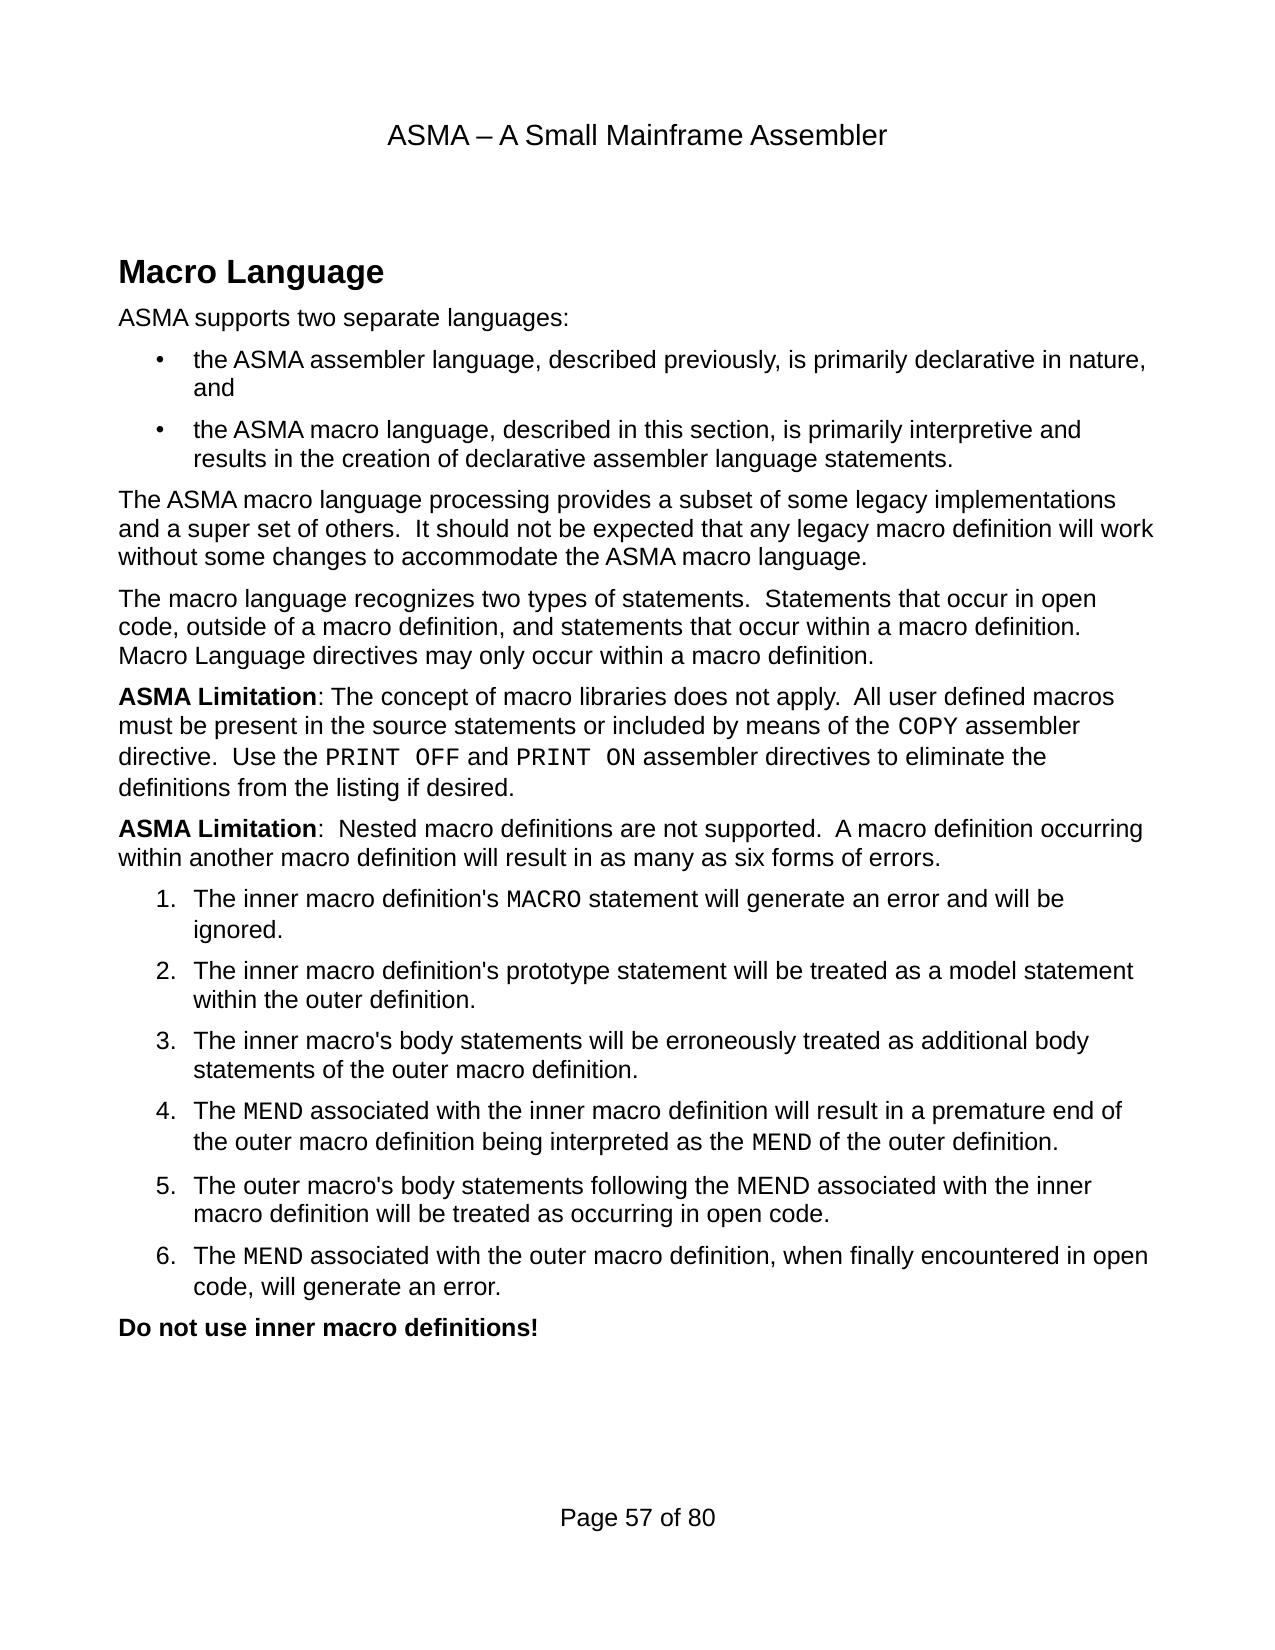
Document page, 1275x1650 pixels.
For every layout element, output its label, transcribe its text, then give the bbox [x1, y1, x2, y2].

subtitle Macro Language [118, 252, 1157, 291]
list The MEND associated with the outer macro definition, when finally encountered in open code, will generate an error. [156, 1241, 1157, 1300]
text ASMA Limitation: Nested macro definitions are not supported. A macro definition occurring within another macro definition will result in as many as six forms of errors. [118, 814, 1157, 872]
text The ASMA macro language processing provides a subset of some legacy implementations and a super set of others. It should not be expected that any legacy macro definition will work without some changes to accommodate the ASMA macro language. [118, 485, 1157, 571]
list The inner macro definition's prototype statement will be treated as a model statement within the outer definition. [156, 956, 1157, 1014]
text ASMA supports two separate languages: [118, 303, 1157, 332]
text The macro language recognizes two types of statements. Statements that occur in open code, outside of a macro definition, and statements that occur within a macro definition. Macro Language directives may only occur within a macro definition. [118, 583, 1157, 670]
list the ASMA assembler language, described previously, is primarily declarative in nature, and [156, 344, 1157, 402]
text ASMA Limitation: The concept of macro libraries does not apply. All user defined macros must be present in the source statements or included by means of the COPY assembler directive. Use the PRINT OFF and PRINT ON assembler directives to eliminate the definitions from the listing if desired. [118, 682, 1157, 802]
text Do not use inner macro definitions! [118, 1313, 1157, 1342]
list The MEND associated with the inner macro definition will result in a premature end of the outer macro definition being interpreted as the MEND of the outer definition. [156, 1096, 1157, 1158]
list The outer macro's body statements following the MEND associated with the inner macro definition will be treated as occurring in open code. [156, 1171, 1157, 1228]
list The inner macro's body statements will be erroneously treated as additional body statements of the outer macro definition. [156, 1026, 1157, 1084]
list The inner macro definition's MACRO statement will generate an error and will be ignored. [156, 884, 1157, 944]
list the ASMA macro language, described in this section, is primarily interpretive and results in the creation of declarative assembler language statements. [156, 415, 1157, 472]
